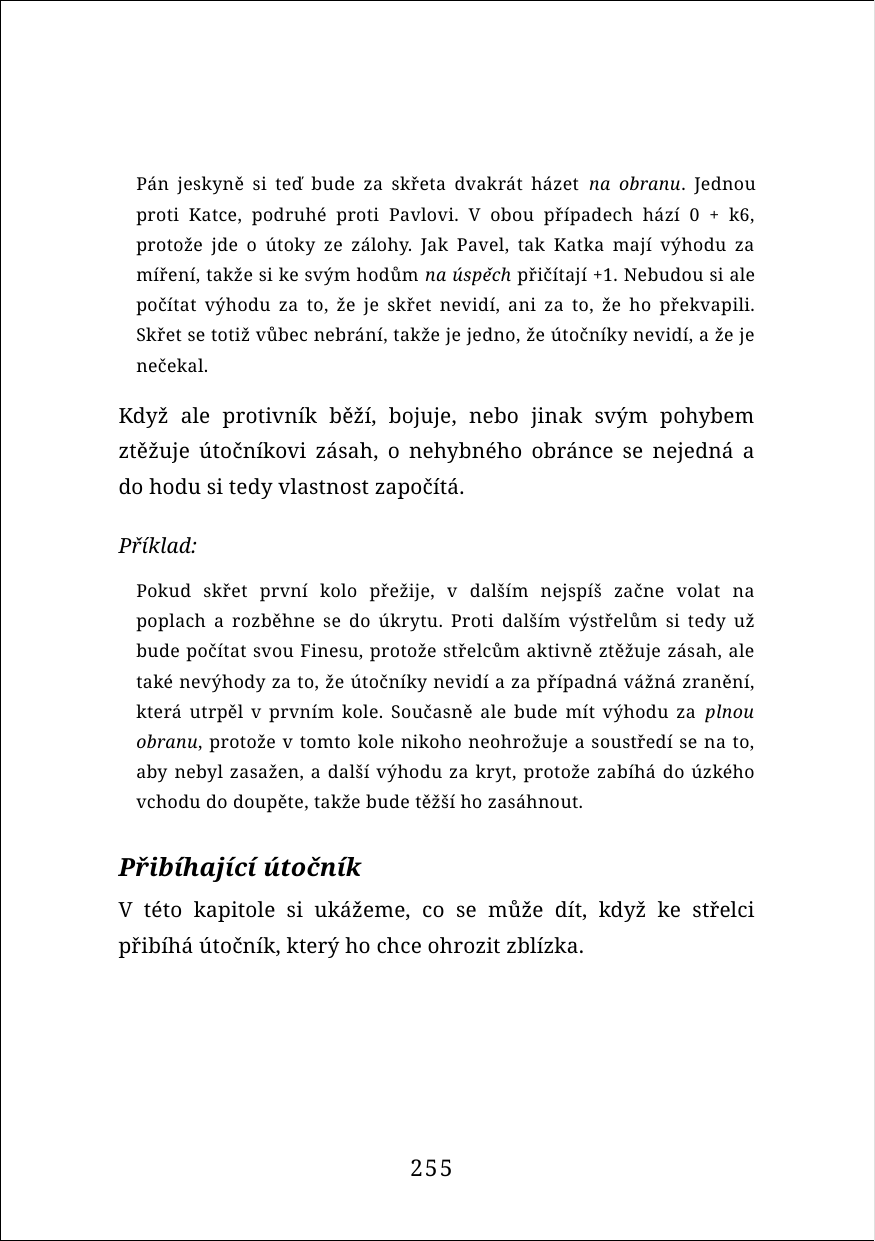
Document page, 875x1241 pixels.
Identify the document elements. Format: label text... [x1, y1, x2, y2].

text Příklad: [118, 531, 756, 559]
text Když ale protivník běží, bojuje, nebo jinak svým pohybem ztěžuje útočníkovi zásah, o nehybného obránce se nejedná a do hodu si tedy vlastnost započítá. [118, 401, 756, 500]
text Pokud skřet první kolo přežije, v dalším nejspíš začne volat na poplach a rozběhne se do úkrytu. Proti dalším výstřelům si tedy už bude počítat svou Finesu, protože střelcům aktivně ztěžuje zásah, ale také nevýhody za to, že útočníky nevidí a za případná vážná zranění, která utrpěl v prvním kole. Současně ale bude mít výhodu za plnou obranu, protože v tomto kole nikoho neohrožuje a soustředí se na to, aby nebyl zasažen, a další výhodu za kryt, protože zabíhá do úzkého vchodu do doupěte, takže bude těžší ho zasáhnout. [136, 578, 756, 814]
subtitle Přibíhající útočník [118, 849, 756, 884]
text Pán jeskyně si teď bude za skřeta dvakrát házet na obranu. Jednou proti Katce, podruhé proti Pavlovi. V obou případech hází 0 + k6, protože jde o útoky ze zálohy. Jak Pavel, tak Katka mají výhodu za míření, takže si ke svým hodům na úspěch přičítají +1. Nebudou si ale počítat výhodu za to, že je skřet nevidí, ani za to, že ho překvapili. Skřet se totiž vůbec nebrání, takže je jedno, že útočníky nevidí, a že je nečekal. [136, 172, 756, 377]
text V této kapitole si ukážeme, co se může dít, když ke střelci přibíhá útočník, který ho chce ohrozit zblízka. [118, 895, 756, 959]
